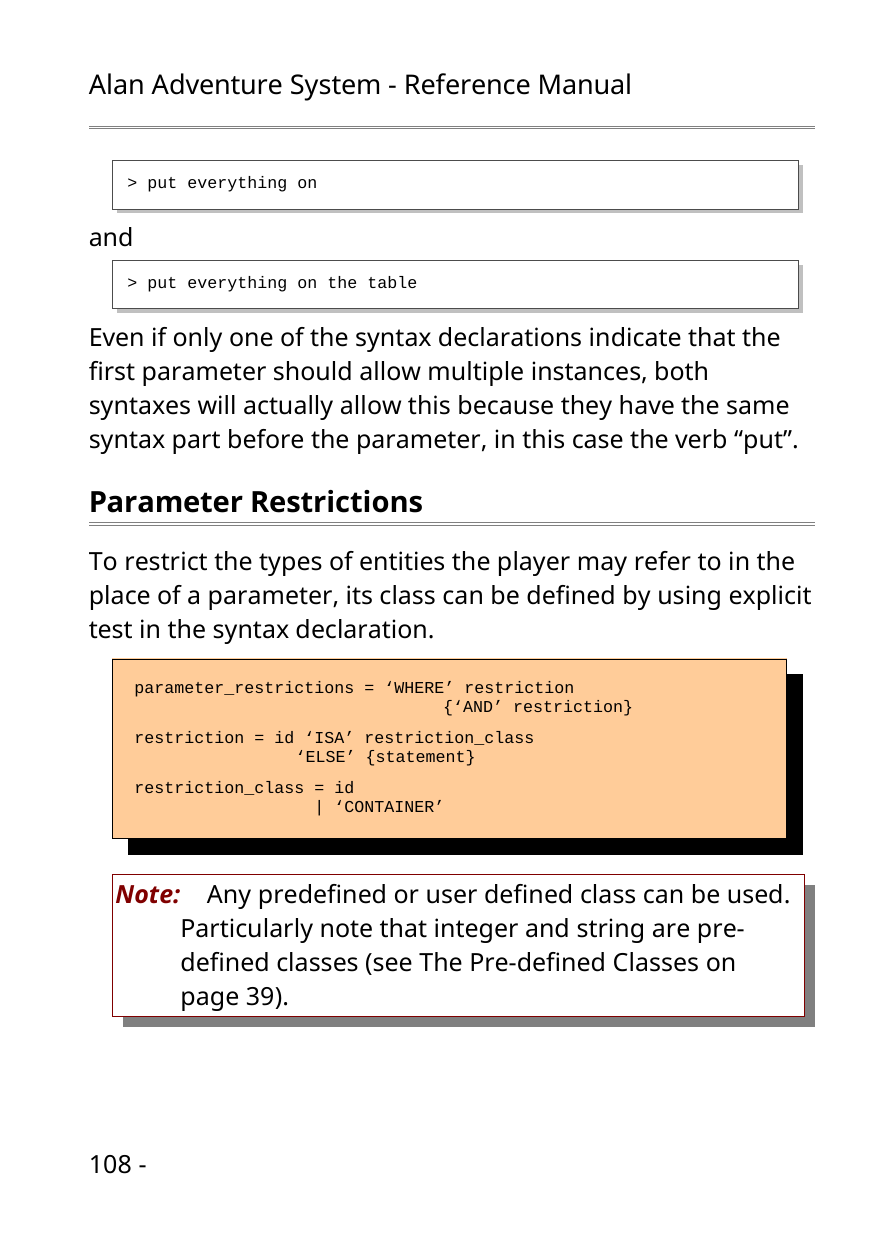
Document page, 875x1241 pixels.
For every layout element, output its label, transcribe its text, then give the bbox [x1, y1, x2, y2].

text restriction = id ‘ISA’ restriction_class ‘ELSE’ {statement} [113, 708, 786, 758]
text > put everything on the table [113, 261, 798, 308]
text > put everything on [113, 161, 798, 209]
text parameter_restrictions = ‘WHERE’ restriction {‘AND’ restriction} [113, 660, 786, 708]
subtitle Parameter Restrictions [88, 481, 815, 525]
text Even if only one of the syntax declarations indicate that the first parameter should allow multiple instances, both syntaxes will actually allow this because they have the same syntax part before the parameter, in this case the verb “put”. [88, 320, 815, 456]
list Any predefined or user defined class can be used. Particularly note that integer and string are pre-defined classes (see The Pre-defined Classes on page 31). [113, 875, 804, 1016]
text and [88, 220, 815, 254]
text To restrict the types of entities the player may refer to in the place of a param­eter, its class can be defined by using explicit test in the syntax declaration. [88, 544, 815, 646]
text restriction_class = id | ‘CONTAINER’ [113, 758, 786, 838]
